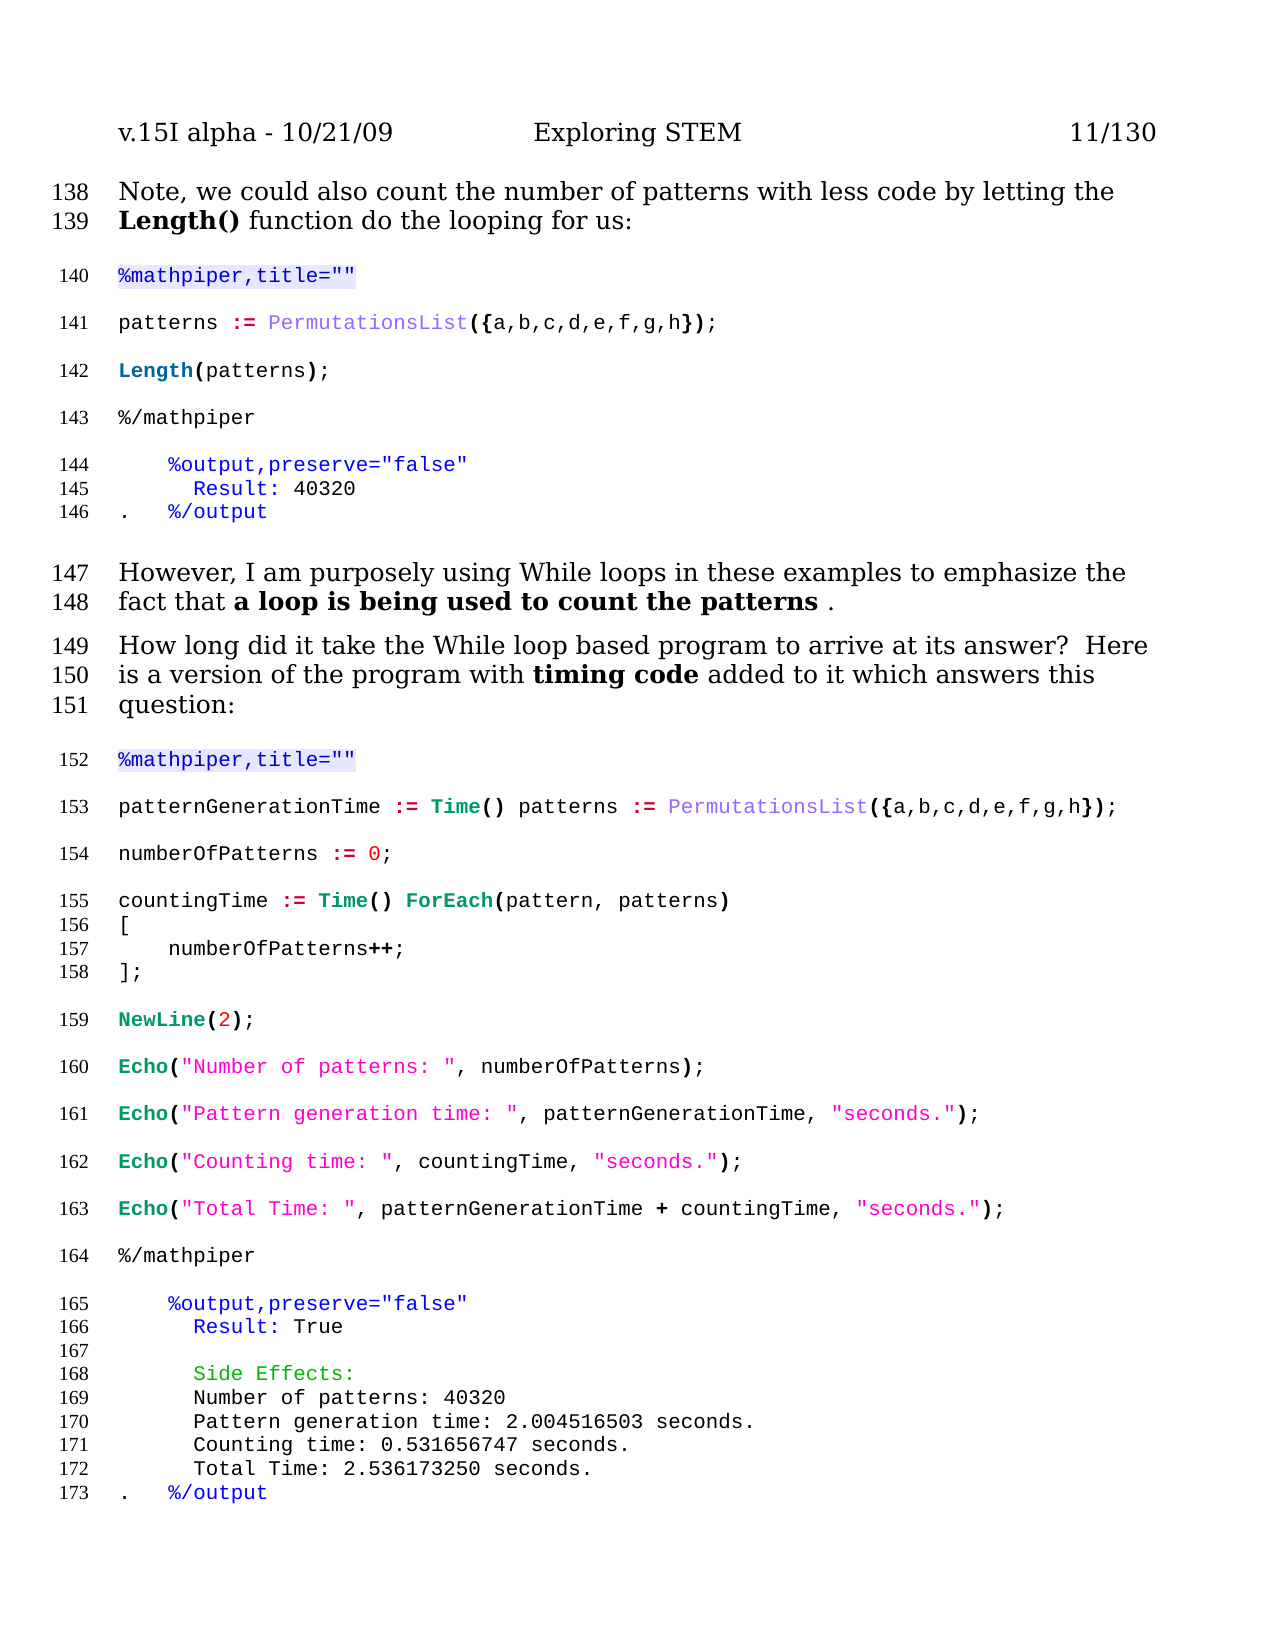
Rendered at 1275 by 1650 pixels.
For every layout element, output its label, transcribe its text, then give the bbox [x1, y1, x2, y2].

text Counting time: 0.531656747 seconds. [118, 1434, 1157, 1458]
text countingTime := Time() ForEach(pattern, patterns) [118, 891, 1157, 914]
text Result: 40320 [118, 478, 1157, 501]
text Pattern generation time: 2.004516503 seconds. [118, 1411, 1157, 1434]
text However, I am purposely using While loops in these examples to emphasize the fact that a loop is being used to count the patterns . [118, 558, 1157, 616]
text Side Effects: [118, 1363, 1157, 1387]
text %mathpiper,title="" [118, 749, 1157, 772]
text [ [118, 914, 1157, 938]
text . %/output [118, 501, 1157, 525]
text Result: True [118, 1316, 1157, 1340]
text %mathpiper,title="" [118, 265, 1157, 289]
text patternGenerationTime := Time() patterns := PermutationsList({a,b,c,d,e,f,g,h}); [118, 796, 1157, 819]
text ]; [118, 961, 1157, 985]
text How long did it take the While loop based program to arrive at its answer? Here is a version of the program with timing code added to it which answers this question: [118, 631, 1157, 719]
text %output,preserve="false" [118, 1292, 1157, 1316]
text %/mathpiper [118, 1245, 1157, 1269]
text %output,preserve="false" [118, 454, 1157, 478]
text Note, we could also count the number of patterns with less code by letting the Length() function do the looping for us: [118, 177, 1157, 235]
text numberOfPatterns++; [118, 938, 1157, 961]
text Echo("Total Time: ", patternGenerationTime + countingTime, "seconds."); [118, 1198, 1157, 1222]
text Echo("Counting time: ", countingTime, "seconds."); [118, 1151, 1157, 1174]
text patterns := PermutationsList({a,b,c,d,e,f,g,h}); [118, 312, 1157, 336]
text Echo("Pattern generation time: ", patternGenerationTime, "seconds."); [118, 1103, 1157, 1127]
text Total Time: 2.536173250 seconds. [118, 1458, 1157, 1482]
text . %/output [118, 1482, 1157, 1505]
text %/mathpiper [118, 407, 1157, 431]
text numberOfPatterns := 0; [118, 843, 1157, 867]
text Echo("Number of patterns: ", numberOfPatterns); [118, 1056, 1157, 1080]
text NewLine(2); [118, 1009, 1157, 1032]
text Length(patterns); [118, 359, 1157, 383]
text Number of patterns: 40320 [118, 1387, 1157, 1411]
